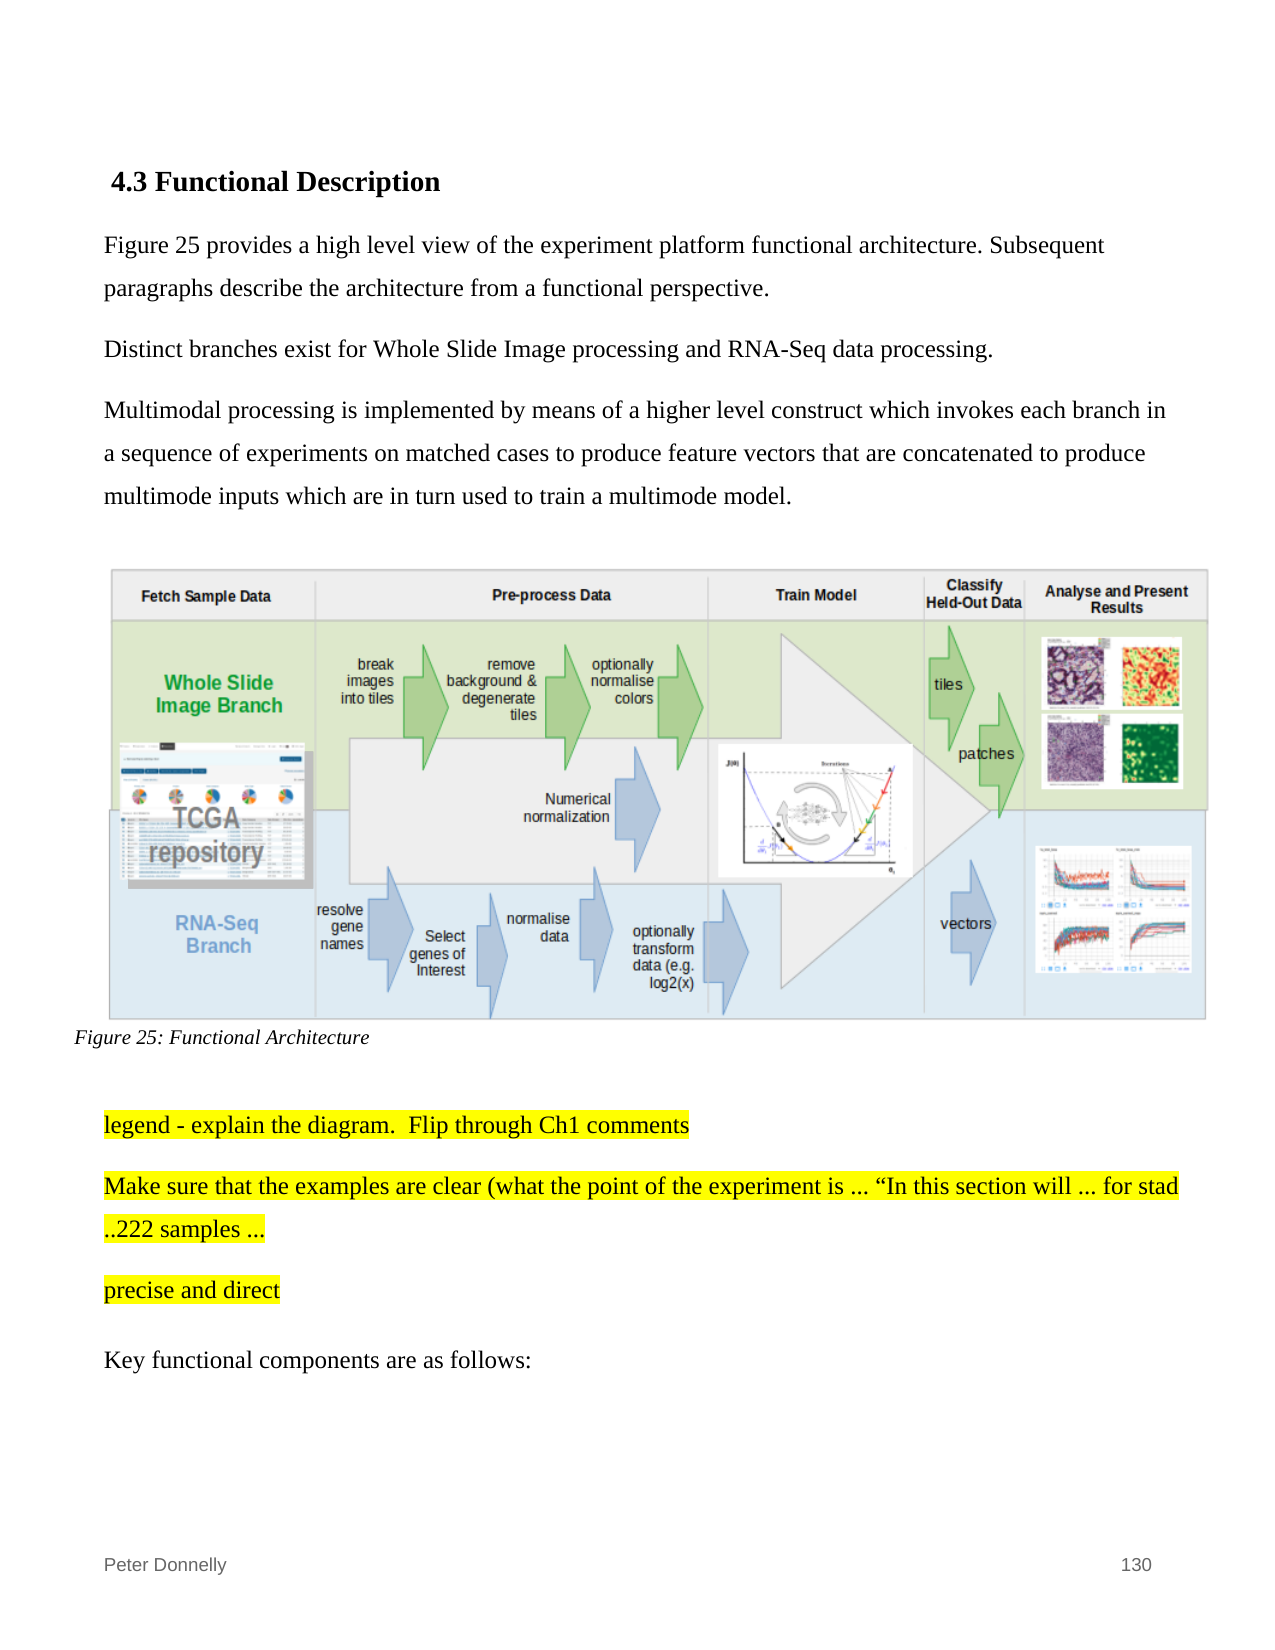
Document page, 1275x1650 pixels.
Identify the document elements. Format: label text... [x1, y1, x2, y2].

text Distinct branches exist for Whole Slide Image processing and RNA-Seq data processing. [103, 334, 1181, 363]
text ­ [74, 560, 97, 572]
text legend - explain the diagram. Flip through Ch1 comments [103, 1110, 1181, 1139]
subtitle Functional Description [103, 164, 1181, 198]
text ­ [103, 542, 1181, 559]
text Key functional components are as follows: [103, 1345, 1181, 1373]
text Multimodal processing is implemented by means of a higher level construct which invokes each branch in a sequence of experiments on matched cases to produce feature vectors that are concatenated to produce multimode inputs which are in turn used to train a multimode model. [103, 395, 1181, 510]
text precise and direct [103, 1275, 1181, 1304]
text Figure 25: Functional Architecture [74, 1026, 1246, 1049]
text ­ [103, 1049, 1181, 1078]
text Make sure that the examples are clear (what the point of the experiment is ... “In this section will ... for stad ..222 samples ... [103, 1171, 1181, 1243]
picture [97, 559, 1223, 1026]
text Figure 25 provides a high level view of the experiment platform functional architecture. Subsequent paragraphs describe the architecture from a functional perspective. [103, 230, 1181, 302]
text ­ [1223, 560, 1246, 572]
